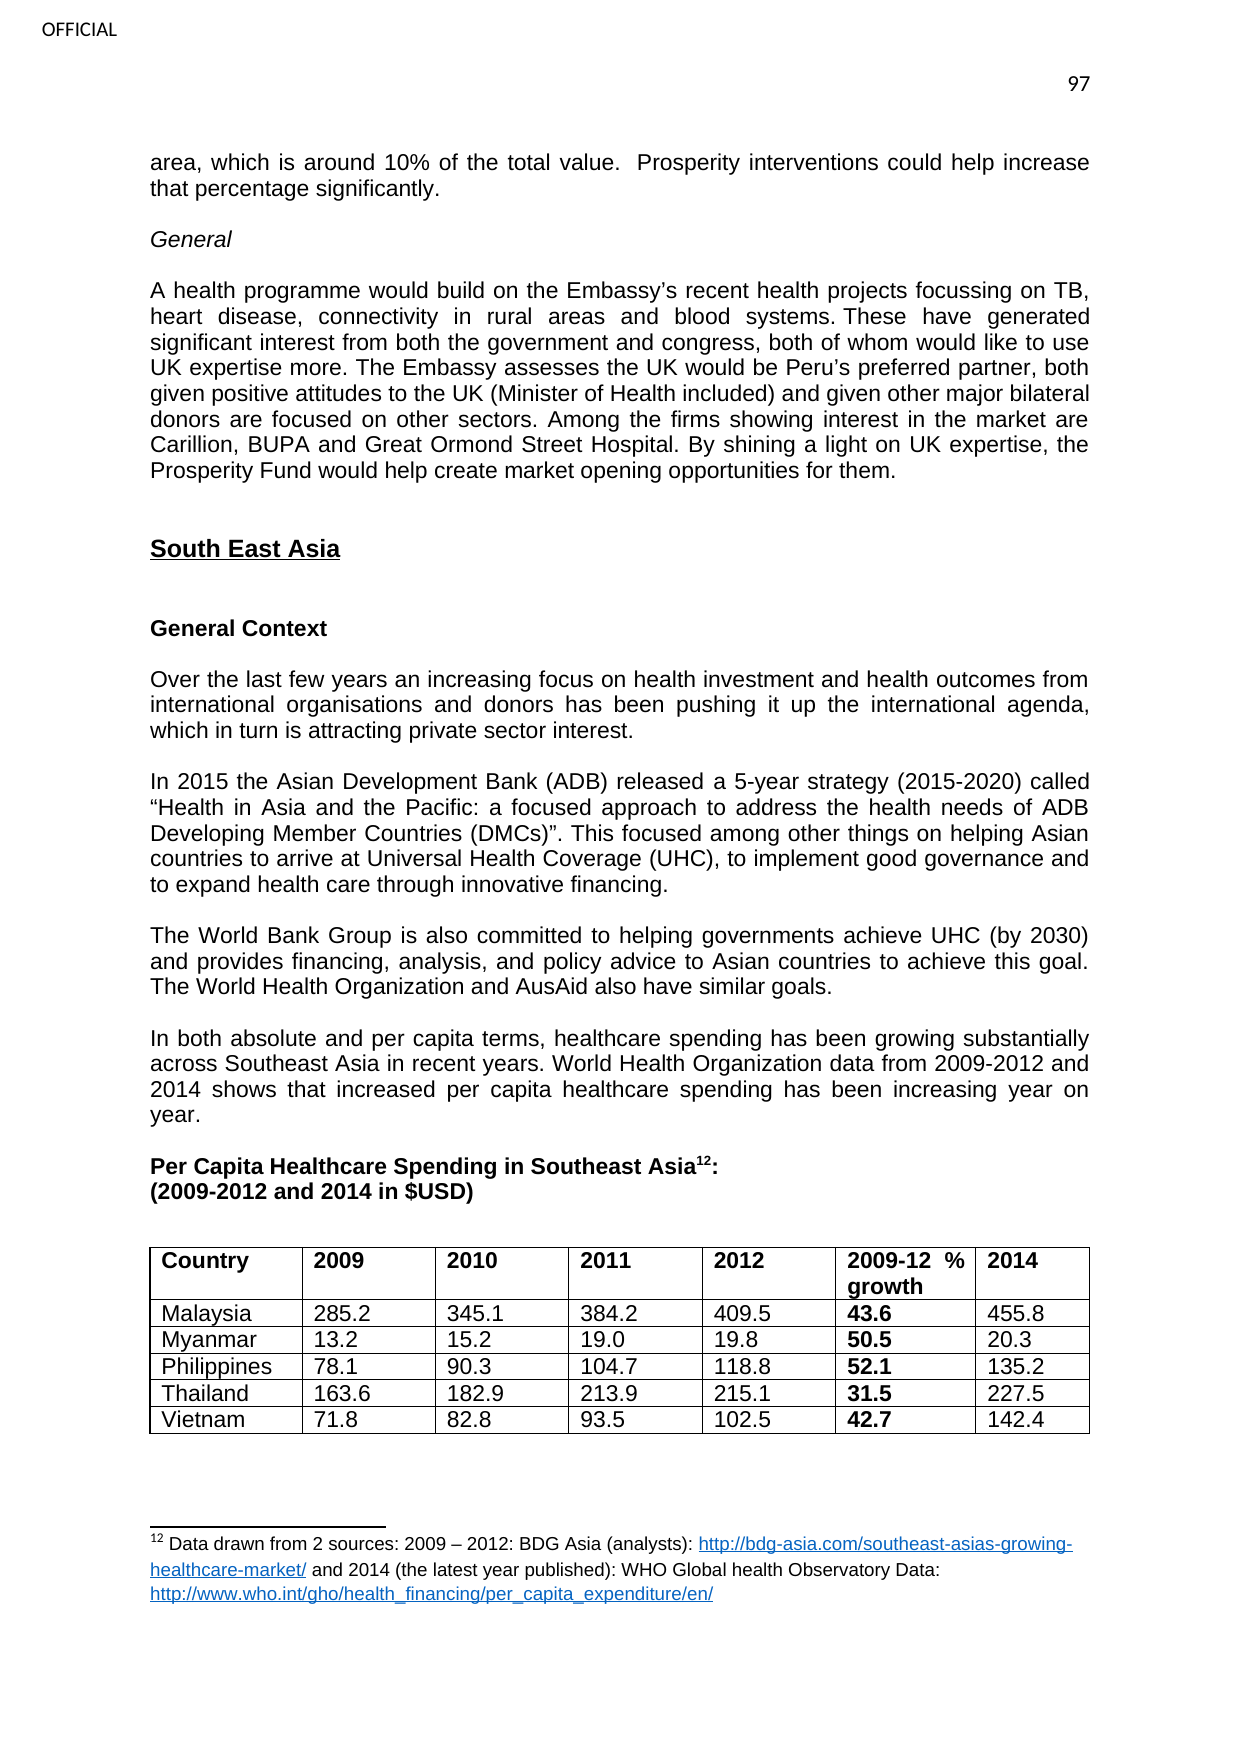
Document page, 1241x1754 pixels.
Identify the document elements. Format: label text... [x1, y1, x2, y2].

table_header Country [151, 1248, 302, 1299]
table_cell 71.8 [303, 1407, 435, 1432]
text The World Bank Group is also committed to helping governments achieve UHC (by 2030) and provides financing, analysis, and policy advice to Asian countries to achieve this goal. The World Health Organization and AusAid also have similar goals. [150, 923, 1090, 999]
table_cell 163.6 [303, 1380, 435, 1406]
table_cell 93.5 [569, 1407, 702, 1432]
table_cell 118.8 [703, 1354, 835, 1379]
table_cell 104.7 [569, 1354, 702, 1379]
table_cell Thailand [151, 1380, 302, 1406]
table_cell 19.8 [703, 1327, 835, 1352]
text General [150, 227, 1090, 252]
table_cell 227.5 [976, 1380, 1089, 1406]
table_cell Philippines [151, 1354, 302, 1379]
text In both absolute and per capita terms, healthcare spending has been growing substantially across Southeast Asia in recent years. World Health Organization data from 2009-2012 and 2014 shows that increased per capita healthcare spending has been increasing year on year. [150, 1025, 1090, 1128]
table_cell 13.2 [303, 1327, 435, 1352]
table_cell 285.2 [303, 1300, 435, 1326]
table_header 2012 [703, 1248, 835, 1299]
table_cell 409.5 [703, 1300, 835, 1326]
table_cell 102.5 [703, 1407, 835, 1432]
table_header 2009 [303, 1248, 435, 1299]
table_header 2010 [436, 1248, 568, 1299]
table_cell 43.6 [836, 1300, 975, 1326]
table_cell 78.1 [303, 1354, 435, 1379]
table_cell Vietnam [151, 1407, 302, 1432]
table_cell 20.3 [976, 1327, 1089, 1352]
text (2009-2012 and 2014 in $USD) [150, 1179, 1090, 1204]
table_header 2009-12 % growth [836, 1248, 975, 1299]
text South East Asia [150, 534, 1090, 562]
text area, which is around 10% of the total value. Prosperity interventions could help increase that percentage significantly. [150, 150, 1090, 201]
table_cell 50.5 [836, 1327, 975, 1352]
table_cell 455.8 [976, 1300, 1089, 1326]
table_cell 15.2 [436, 1327, 568, 1352]
table_cell 182.9 [436, 1380, 568, 1406]
table_cell 384.2 [569, 1300, 702, 1326]
text A health programme would build on the Embassy’s recent health projects focussing on TB, heart disease, connectivity in rural areas and blood systems. These have generated significant interest from both the government and congress, both of whom would like to use UK expertise more. The Embassy assesses the UK would be Peru’s preferred partner, both given positive attitudes to the UK (Minister of Health included) and given other major bilateral donors are focused on other sectors. Among the firms showing interest in the market are Carillion, BUPA and Great Ormond Street Hospital. By shining a light on UK expertise, the Prosperity Fund would help create market opening opportunities for them. [150, 278, 1090, 483]
table_cell 31.5 [836, 1380, 975, 1406]
text Per Capita Healthcare Spending in Southeast Asia: [150, 1153, 1090, 1179]
table_cell 142.4 [976, 1407, 1089, 1432]
text Data drawn from 2 sources: 2009 – 2012: BDG Asia (analysts): http://bdg-asia.com/southeast-asias-growing-healthcare-market/ and 2014 (the latest year published): WHO Global health Observatory Data: http://www.who.int/gho/health_financing/per_capita_expenditure/en/ [150, 1533, 1090, 1604]
table_header 2014 [976, 1248, 1089, 1299]
table_cell 345.1 [436, 1300, 568, 1326]
table_cell Myanmar [151, 1327, 302, 1352]
table_cell 52.1 [836, 1354, 975, 1379]
table_cell 213.9 [569, 1380, 702, 1406]
text In 2015 the Asian Development Bank (ADB) released a 5-year strategy (2015-2020) called “Health in Asia and the Pacific: a focused approach to address the health needs of ADB Developing Member Countries (DMCs)”. This focused among other things on helping Asian countries to arrive at Universal Health Coverage (UHC), to implement good governance and to expand health care through innovative financing. [150, 769, 1090, 897]
text General Context [150, 615, 1090, 641]
table_cell 82.8 [436, 1407, 568, 1432]
table_cell 90.3 [436, 1354, 568, 1379]
table_cell 42.7 [836, 1407, 975, 1432]
text Over the last few years an increasing focus on health investment and health outcomes from international organisations and donors has been pushing it up the international agenda, which in turn is attracting private sector interest. [150, 666, 1090, 743]
table_cell 19.0 [569, 1327, 702, 1352]
table_header 2011 [569, 1248, 702, 1299]
table_cell Malaysia [151, 1300, 302, 1326]
table_cell 135.2 [976, 1354, 1089, 1379]
table_cell 215.1 [703, 1380, 835, 1406]
